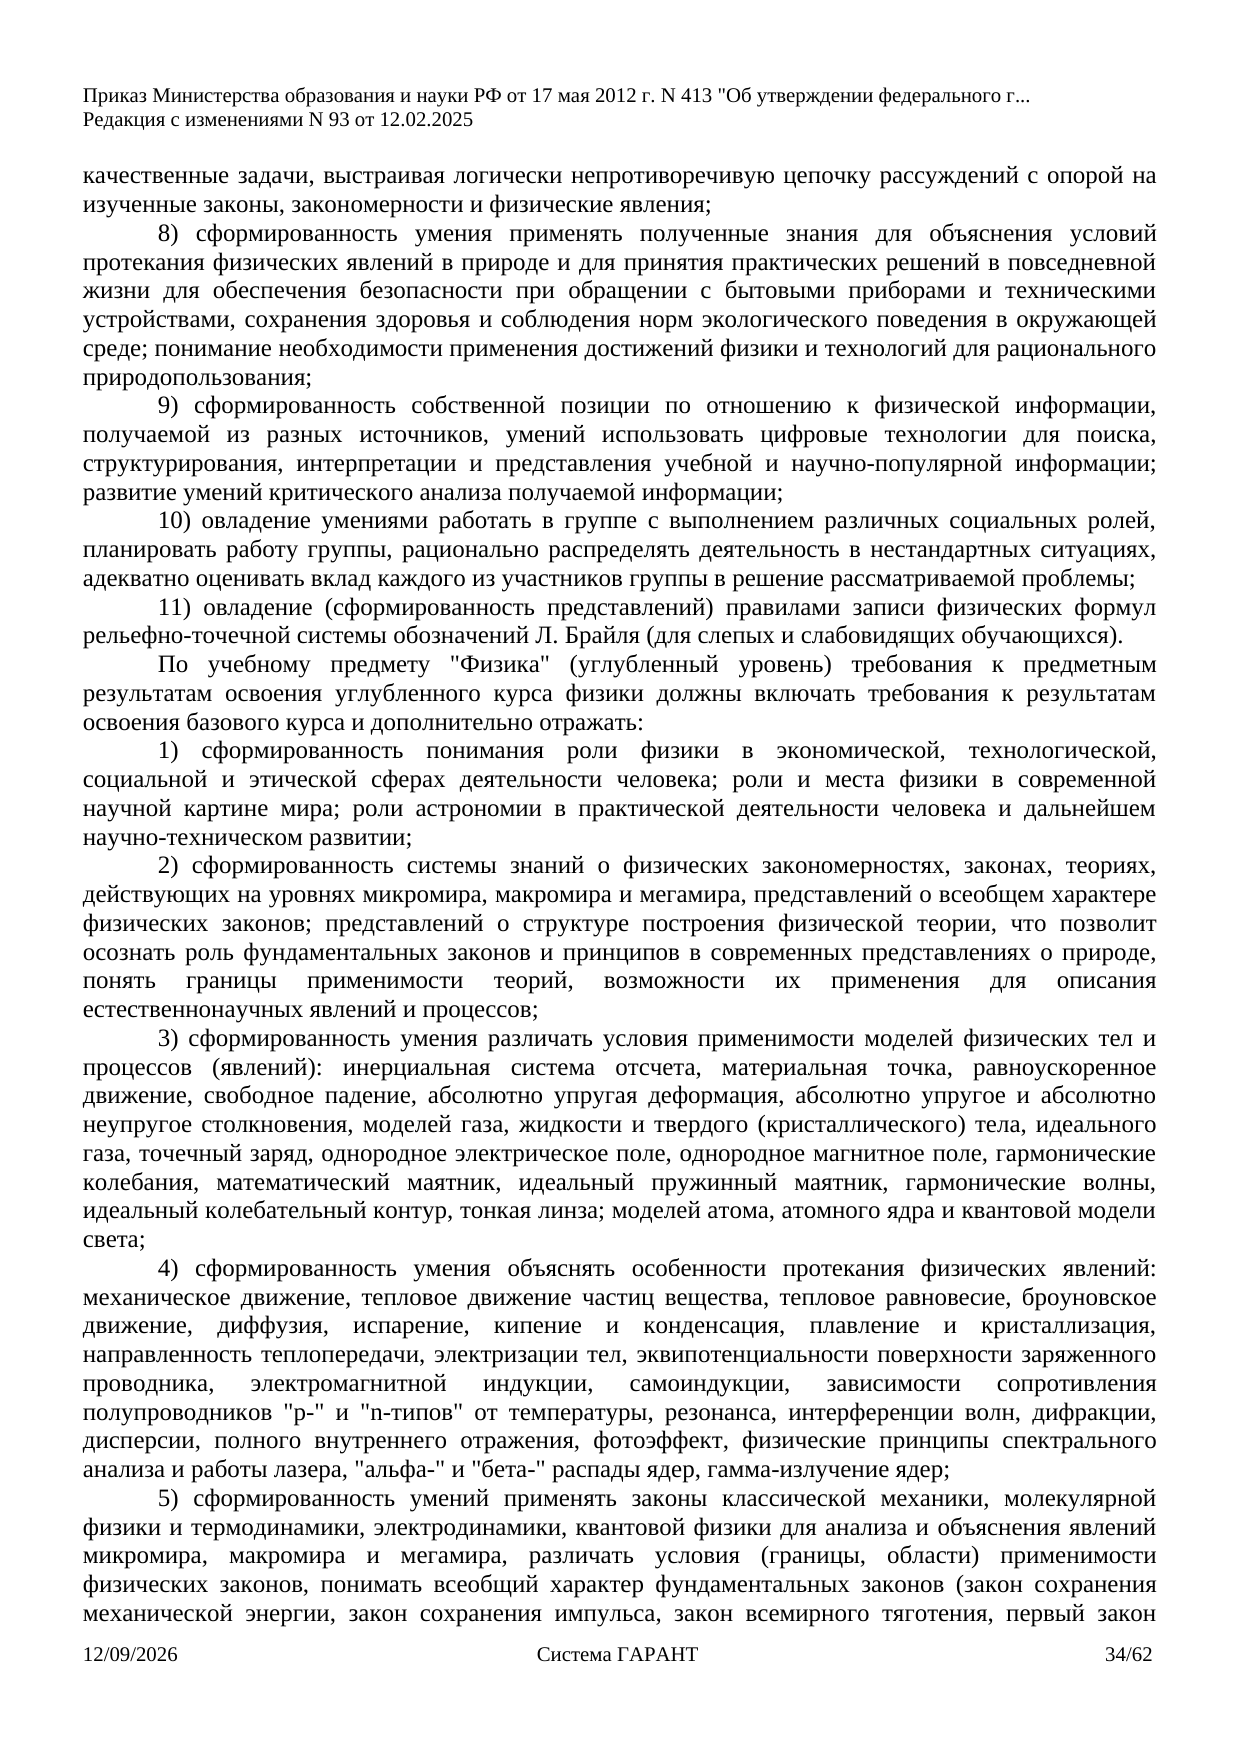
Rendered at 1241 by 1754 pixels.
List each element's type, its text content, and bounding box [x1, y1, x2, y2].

text 10) овладение умениями работать в группе с выполнением различных социальных ролей, планировать работу группы, рационально распределять деятельность в нестандартных ситуациях, адекватно оценивать вклад каждого из участников группы в решение рассматриваемой проблемы; [83, 505, 1157, 592]
text 8) сформированность умения применять полученные знания для объяснения условий протекания физических явлений в природе и для принятия практических решений в повседневной жизни для обеспечения безопасности при обращении с бытовыми приборами и техническими устройствами, сохранения здоровья и соблюдения норм экологического поведения в окружающей среде; понимание необходимости применения достижений физики и технологий для рационального природопользования; [83, 218, 1157, 390]
text 9) сформированность собственной позиции по отношению к физической информации, получаемой из разных источников, умений использовать цифровые технологии для поиска, структурирования, интерпретации и представления учебной и научно-популярной информации; развитие умений критического анализа получаемой информации; [83, 390, 1157, 505]
text 1) сформированность понимания роли физики в экономической, технологической, социальной и этической сферах деятельности человека; роли и места физики в современной научной картине мира; роли астрономии в практической деятельности человека и дальнейшем научно-техническом развитии; [83, 735, 1157, 850]
text 4) сформированность умения объяснять особенности протекания физических явлений: механическое движение, тепловое движение частиц вещества, тепловое равновесие, броуновское движение, диффузия, испарение, кипение и конденсация, плавление и кристаллизация, направленность теплопередачи, электризации тел, эквипотенциальности поверхности заряженного проводника, электромагнитной индукции, самоиндукции, зависимости сопротивления полупроводников "р-" и "n-типов" от температуры, резонанса, интерференции волн, дифракции, дисперсии, полного внутреннего отражения, фотоэффект, физические принципы спектрального анализа и работы лазера, "альфа-" и "бета-" распады ядер, гамма-излучение ядер; [83, 1253, 1157, 1483]
text 2) сформированность системы знаний о физических закономерностях, законах, теориях, действующих на уровнях микромира, макромира и мегамира, представлений о всеобщем характере физических законов; представлений о структуре построения физической теории, что позволит осознать роль фундаментальных законов и принципов в современных представлениях о природе, понять границы применимости теорий, возможности их применения для описания естественнонаучных явлений и процессов; [83, 850, 1157, 1023]
text качественные задачи, выстраивая логически непротиворечивую цепочку рассуждений с опорой на изученные законы, закономерности и физические явления; [83, 160, 1157, 218]
text 11) овладение (сформированность представлений) правилами записи физических формул рельефно-точечной системы обозначений Л. Брайля (для слепых и слабовидящих обучающихся). [83, 592, 1157, 649]
text 3) сформированность умения различать условия применимости моделей физических тел и процессов (явлений): инерциальная система отсчета, материальная точка, равноускоренное движение, свободное падение, абсолютно упругая деформация, абсолютно упругое и абсолютно неупругое столкновения, моделей газа, жидкости и твердого (кристаллического) тела, идеального газа, точечный заряд, однородное электрическое поле, однородное магнитное поле, гармонические колебания, математический маятник, идеальный пружинный маятник, гармонические волны, идеальный колебательный контур, тонкая линза; моделей атома, атомного ядра и квантовой модели света; [83, 1023, 1157, 1253]
text 5) сформированность умений применять законы классической механики, молекулярной физики и термодинамики, электродинамики, квантовой физики для анализа и объяснения явлений микромира, макромира и мегамира, различать условия (границы, области) применимости физических законов, понимать всеобщий характер фундаментальных законов (закон сохранения механической энергии, закон сохранения импульса, закон всемирного тяготения, первый закон [83, 1483, 1157, 1627]
text По учебному предмету "Физика" (углубленный уровень) требования к предметным результатам освоения углубленного курса физики должны включать требования к результатам освоения базового курса и дополнительно отражать: [83, 649, 1157, 735]
